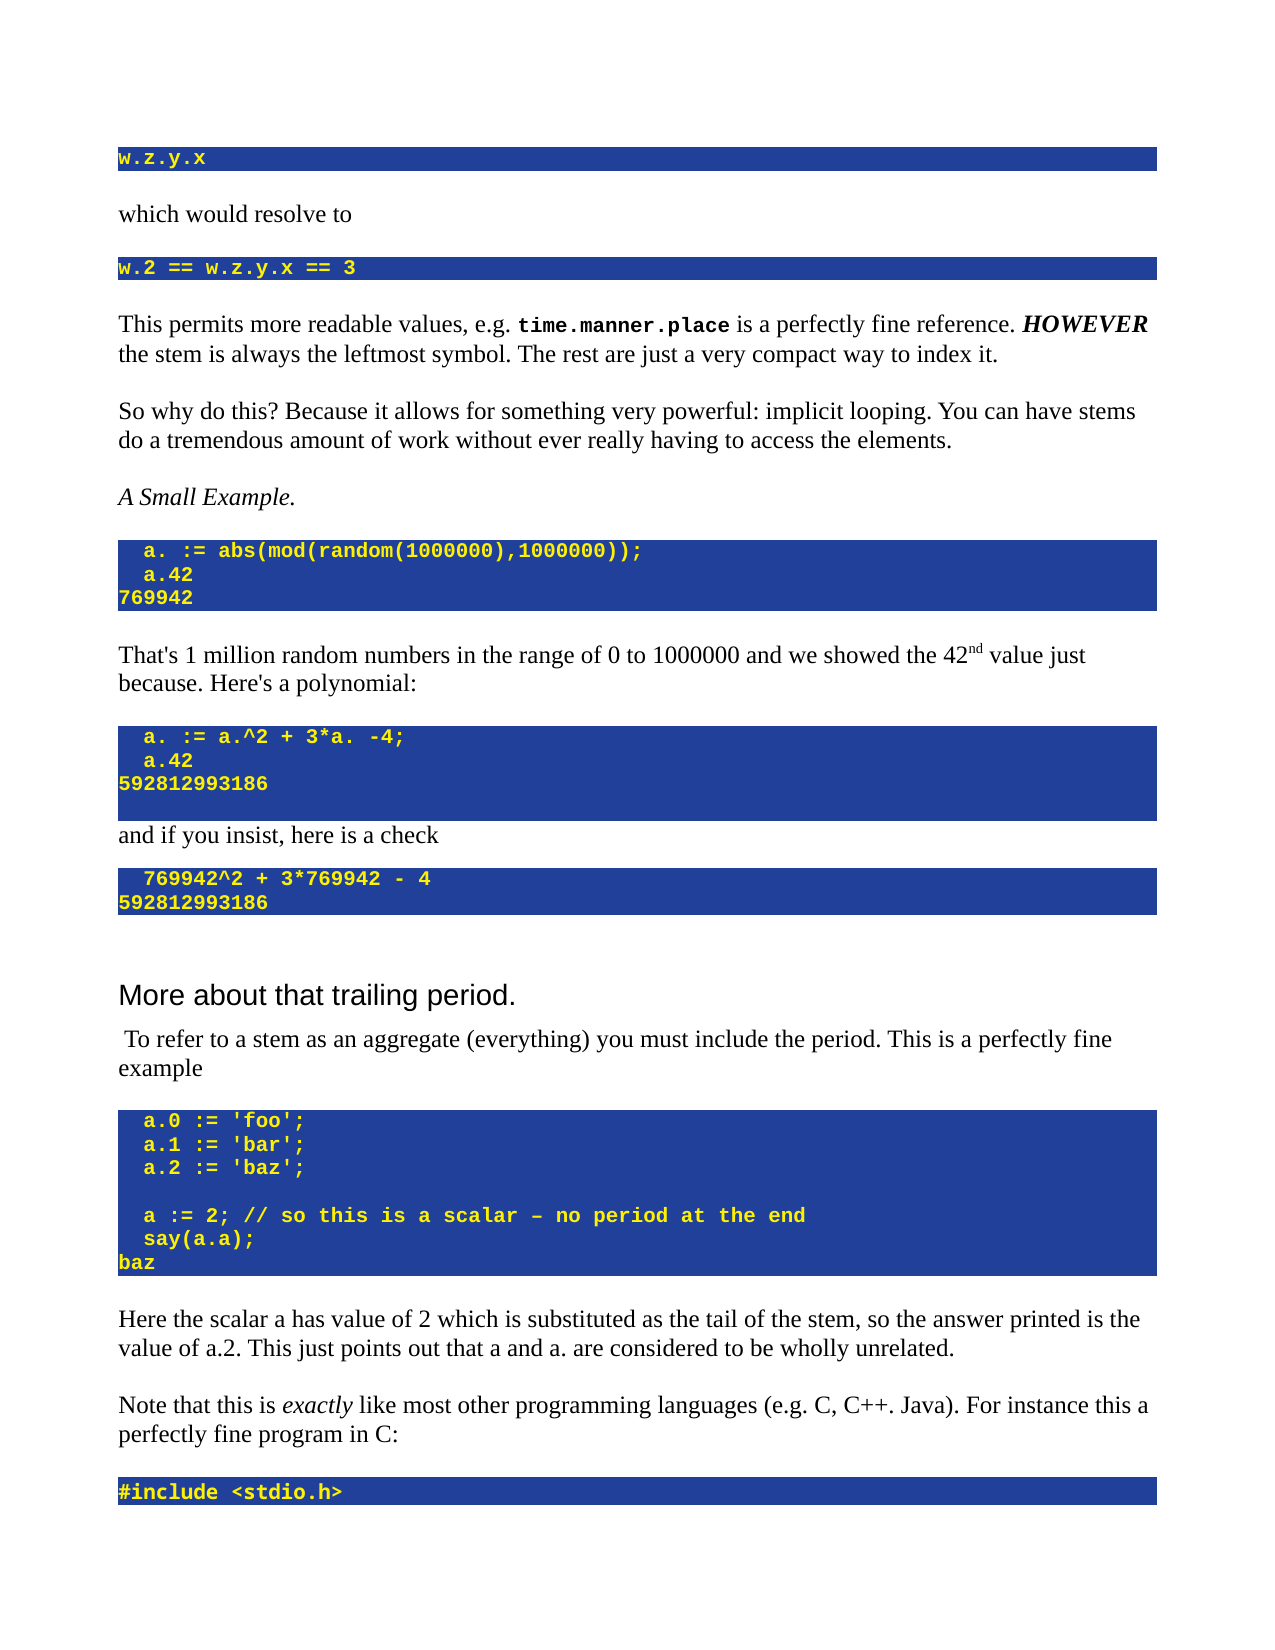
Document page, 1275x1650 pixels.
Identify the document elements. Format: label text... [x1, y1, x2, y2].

text A Small Example. [118, 482, 1157, 511]
subtitle More about that trailing period. [118, 978, 1157, 1011]
text #include <stdio.h> [118, 1477, 1157, 1505]
text 769942^2 + 3*769942 - 4 [118, 868, 1157, 892]
text 592812993186 [118, 773, 1157, 821]
text This permits more readable values, e.g. time.manner.place is a perfectly fine reference. HOWEVER the stem is always the leftmost symbol. The rest are just a very compact way to index it. [118, 309, 1157, 367]
text a. := a.^2 + 3*a. -4; [118, 726, 1157, 749]
text 592812993186 [118, 892, 1157, 915]
text a.2 := 'baz'; [118, 1157, 1157, 1181]
text say(a.a); [118, 1228, 1157, 1252]
text That's 1 million random numbers in the range of 0 to 1000000 and we showed the 42nd value just because. Here's a polynomial: [118, 640, 1157, 697]
text a. := abs(mod(random(1000000),1000000)); [118, 540, 1157, 564]
text and if you insist, here is a check [118, 821, 1157, 849]
text a.0 := 'foo'; [118, 1110, 1157, 1134]
text 769942 [118, 587, 1157, 611]
text So why do this? Because it allows for something very powerful: implicit looping. You can have stems do a tremendous amount of work without ever really having to access the elements. [118, 396, 1157, 454]
text which would resolve to [118, 199, 1157, 228]
text To refer to a stem as an aggregate (everything) you must include the period. This is a perfectly fine example [118, 1024, 1157, 1081]
text w.z.y.x [118, 147, 1157, 171]
text a.42 [118, 749, 1157, 773]
text Here the scalar a has value of 2 which is substituted as the tail of the stem, so the answer printed is the value of a.2. This just points out that a and a. are considered to be wholly unrelated. Note that this is exactly like most other programming languages (e.g. C, C++. Java). For instance this a perfectly fine program in C: [118, 1304, 1157, 1477]
text baz [118, 1252, 1157, 1276]
text a.1 := 'bar'; [118, 1134, 1157, 1157]
text a := 2; // so this is a scalar – no period at the end [118, 1205, 1157, 1228]
text a.42 [118, 564, 1157, 587]
text w.2 == w.z.y.x == 3 [118, 257, 1157, 280]
